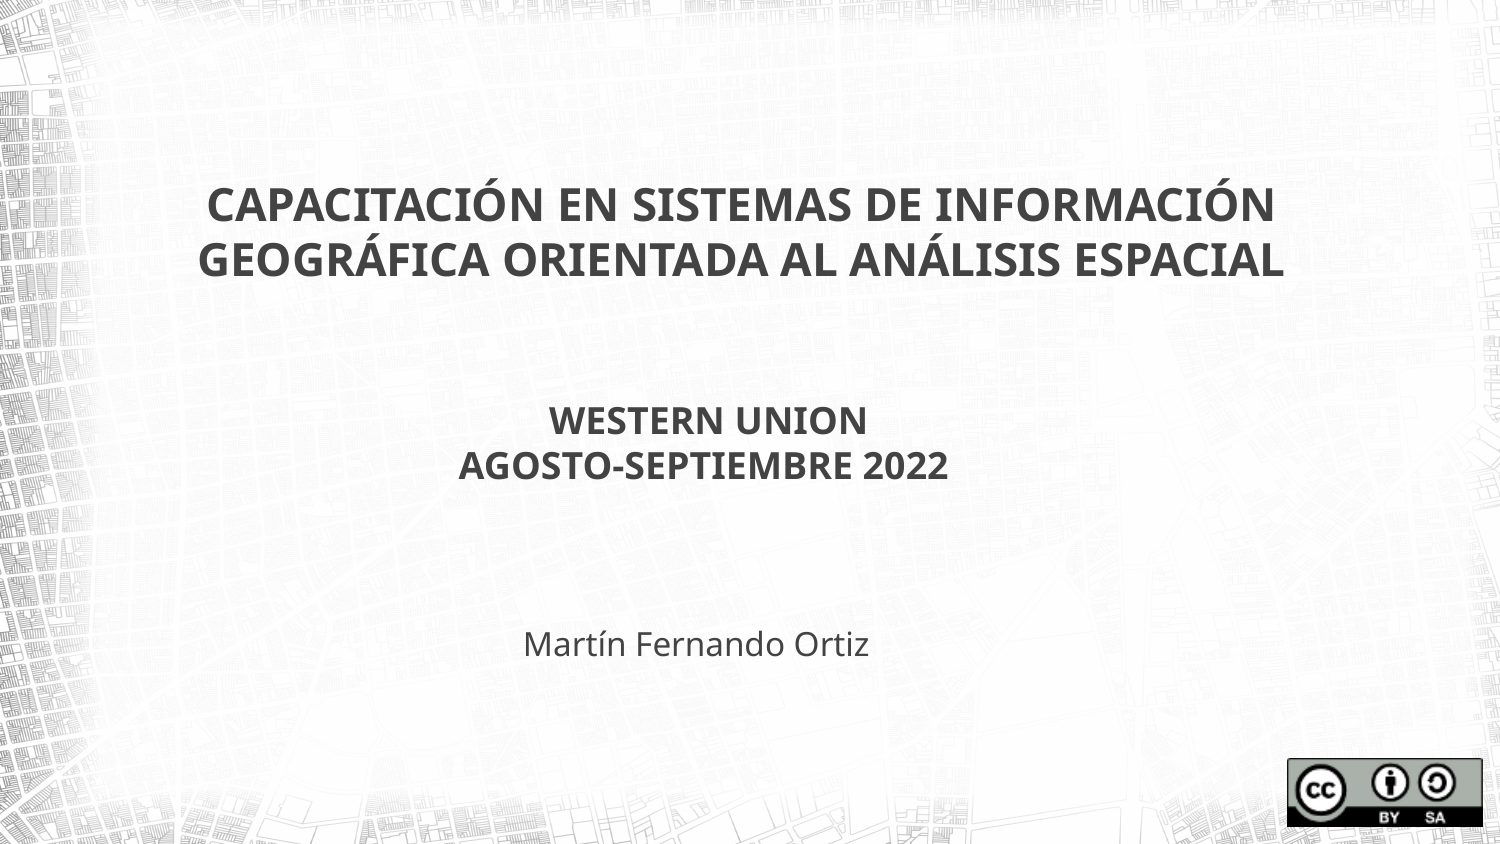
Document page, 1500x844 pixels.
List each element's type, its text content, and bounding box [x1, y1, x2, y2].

text_box Martín Fernando Ortiz [413, 590, 885, 708]
text_box WESTERN UNION AGOSTO-SEPTIEMBRE 2022 [413, 389, 1004, 473]
text_box CAPACITACIÓN EN SISTEMAS DE INFORMACIÓN GEOGRÁFICA ORIENTADA AL ANÁLISIS ESPACIAL [177, 206, 1307, 301]
picture [0, 0, 1500, 844]
